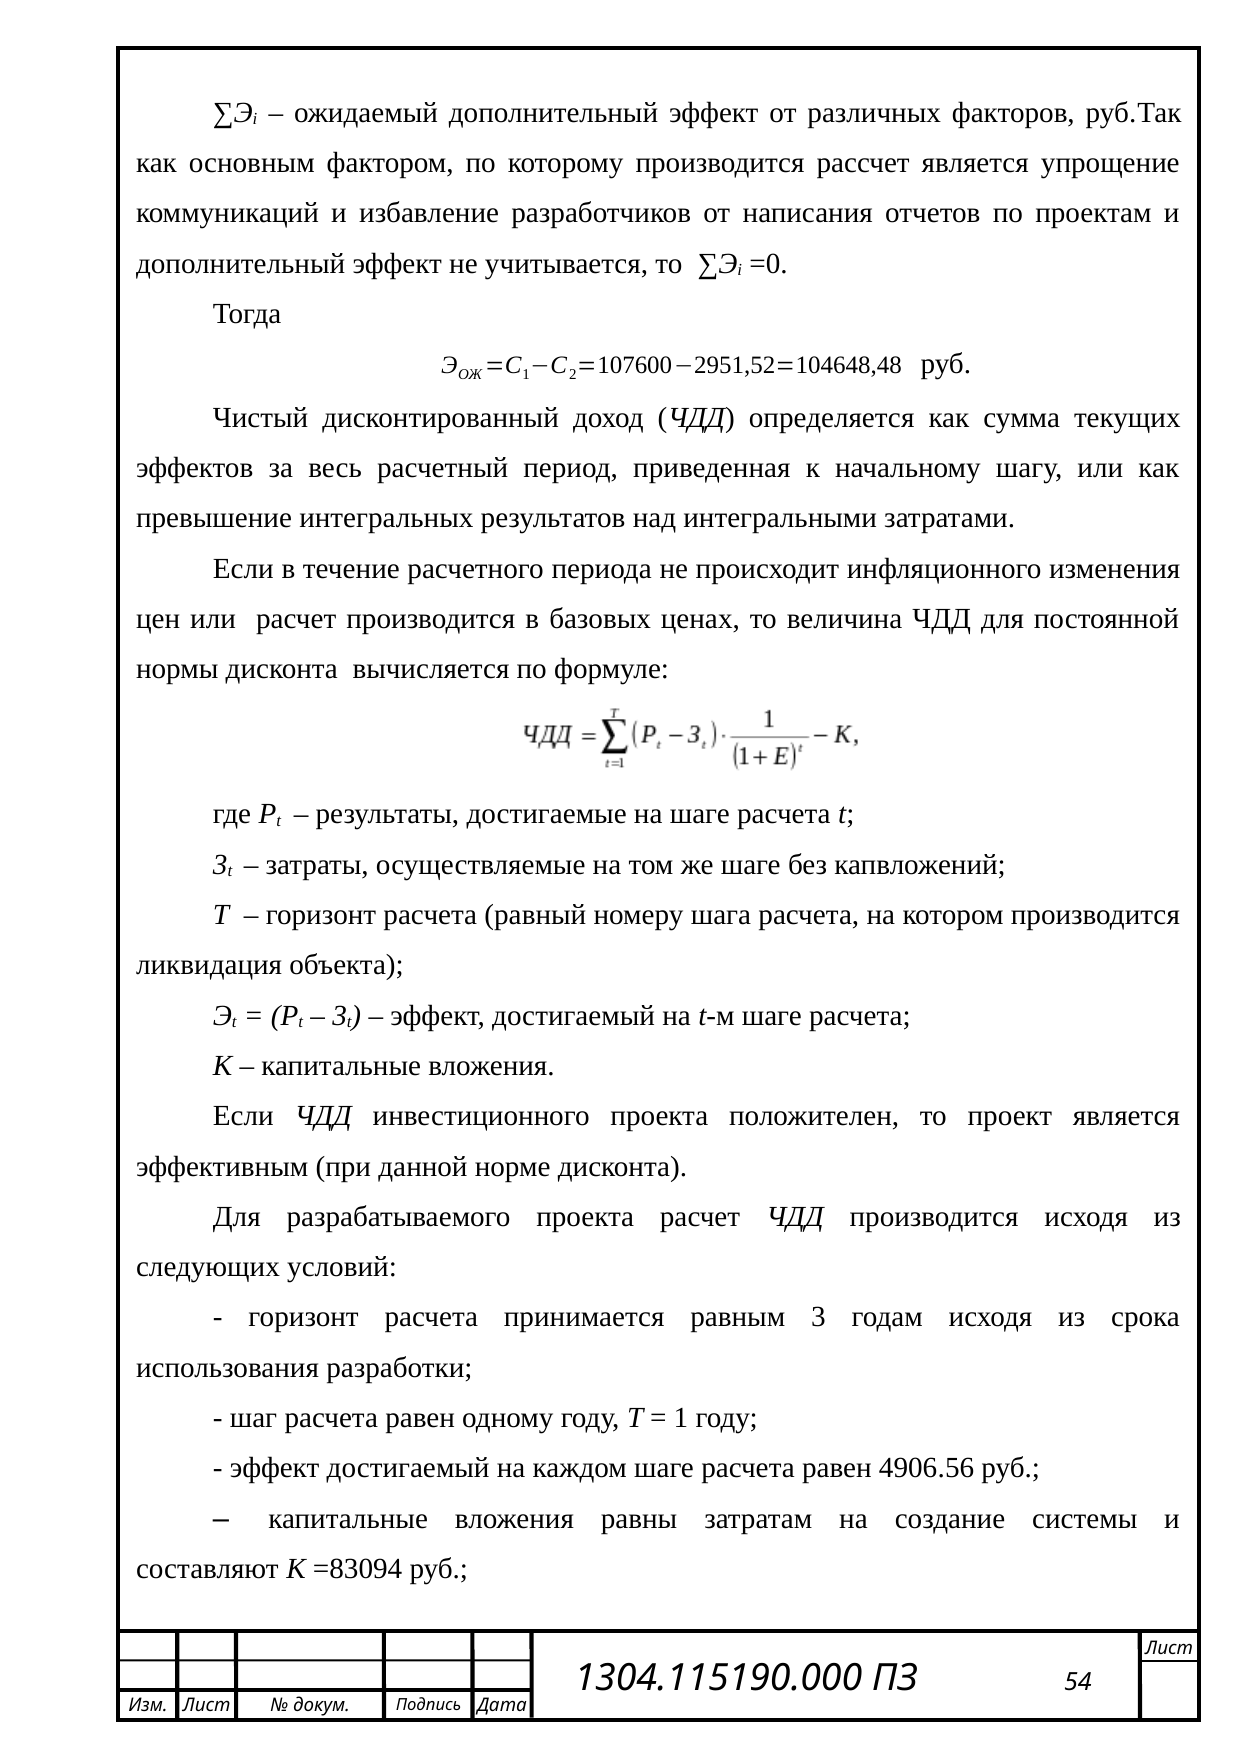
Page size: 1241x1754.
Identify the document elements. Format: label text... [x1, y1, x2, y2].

text К – капитальные вложения. [136, 1048, 1181, 1082]
text Тогда [136, 296, 1181, 330]
text руб. [136, 347, 1181, 383]
text ∑Эi – ожидаемый дополнительный эффект от различных факторов, руб.Так как основным фактором, по которому производится рассчет является упрощение коммуникаций и избавление разработчиков от написания отчетов по проектам и дополнительный эффект не учитывается, то ∑Эi =0. [136, 95, 1181, 279]
text - эффект достигаемый на каждом шаге расчета равен 4906.56 руб.; [136, 1451, 1181, 1484]
text Для разрабатываемого проекта расчет ЧДД производится исходя из следующих условий: [136, 1199, 1181, 1283]
list капитальные вложения равны затратам на создание системы и составляют К =83094 руб.; [136, 1501, 1181, 1585]
text Т – горизонт расчета (равный номеру шага расчета, на котором производится ликвидация объекта); [136, 897, 1181, 981]
text Эt = (Рt – 3t) – эффект, достигаемый на t-м шаге расчета; [136, 998, 1181, 1031]
text Если ЧДД инвестиционного проекта положителен, то проект является эффективным (при данной норме дисконта). [136, 1098, 1181, 1182]
text Чистый дисконтированный доход (ЧДД) определяется как сумма текущих эффектов за весь расчетный период, приведенная к начальному шагу, или как превышение интегральных результатов над интегральными затратами. [136, 400, 1181, 534]
text где Рt – результаты, достигаемые на шаге расчета t; [136, 796, 1181, 830]
text - горизонт расчета принимается равным 3 годам исходя из срока использования разработки; [136, 1299, 1181, 1383]
text Если в течение расчетного периода не происходит инфляционного изменения цен или расчет производится в базовых ценах, то величина ЧДД для постоянной нормы дисконта вычисляется по формуле: [136, 551, 1181, 685]
text - шаг расчета равен одному году, T = 1 году; [136, 1400, 1181, 1434]
text 3t – затраты, осуществляемые на том же шаге без капвложений; [136, 847, 1181, 880]
